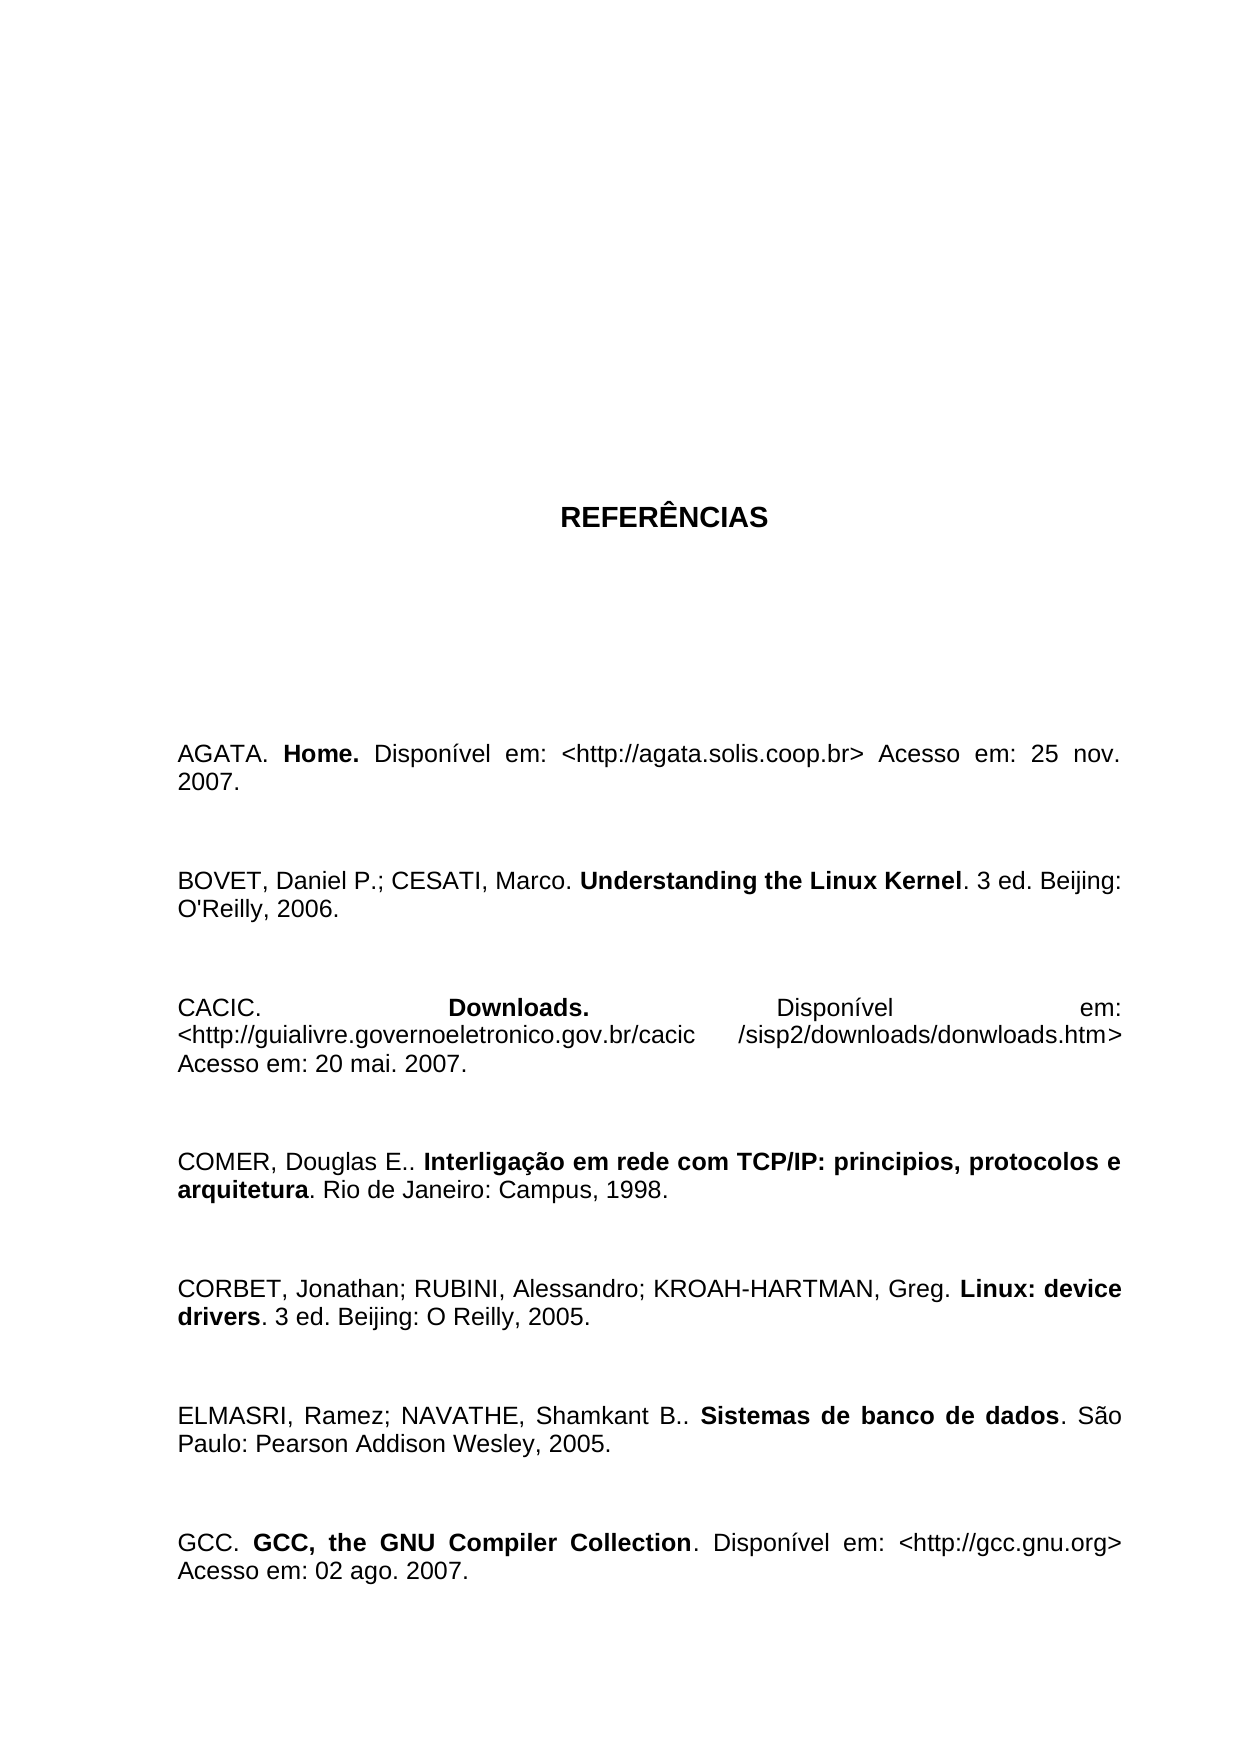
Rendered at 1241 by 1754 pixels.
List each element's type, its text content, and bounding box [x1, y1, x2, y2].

text AGATA. Home. Disponível em: <http://agata.solis.coop.br> Acesso em: 25 nov. 2007. [177, 740, 1122, 796]
text GCC. GCC, the GNU Compiler Collection. Disponível em: <http://gcc.gnu.org> Acesso em: 02 ago. 2007. [177, 1529, 1122, 1585]
subtitle REFERÊNCIAS [177, 501, 1122, 533]
text CORBET, Jonathan; RUBINI, Alessandro; KROAH-HARTMAN, Greg. Linux: device drivers. 3 ed. Beijing: O Reilly, 2005. [177, 1275, 1122, 1331]
text BOVET, Daniel P.; CESATI, Marco. Understanding the Linux Kernel. 3 ed. Beijing: O'Reilly, 2006. [177, 867, 1122, 923]
text COMER, Douglas E.. Interligação em rede com TCP/IP: principios, protocolos e arquitetura. Rio de Janeiro: Campus, 1998. [177, 1148, 1122, 1204]
text ELMASRI, Ramez; NAVATHE, Shamkant B.. Sistemas de banco de dados. São Paulo: Pearson Addison Wesley, 2005. [177, 1402, 1122, 1458]
text CACIC. Downloads. Disponível em: <http://guialivre.governoeletronico.gov.br/cacic /sisp2/downloads/donwloads.htm> Acesso em: 20 mai. 2007. [177, 993, 1122, 1077]
